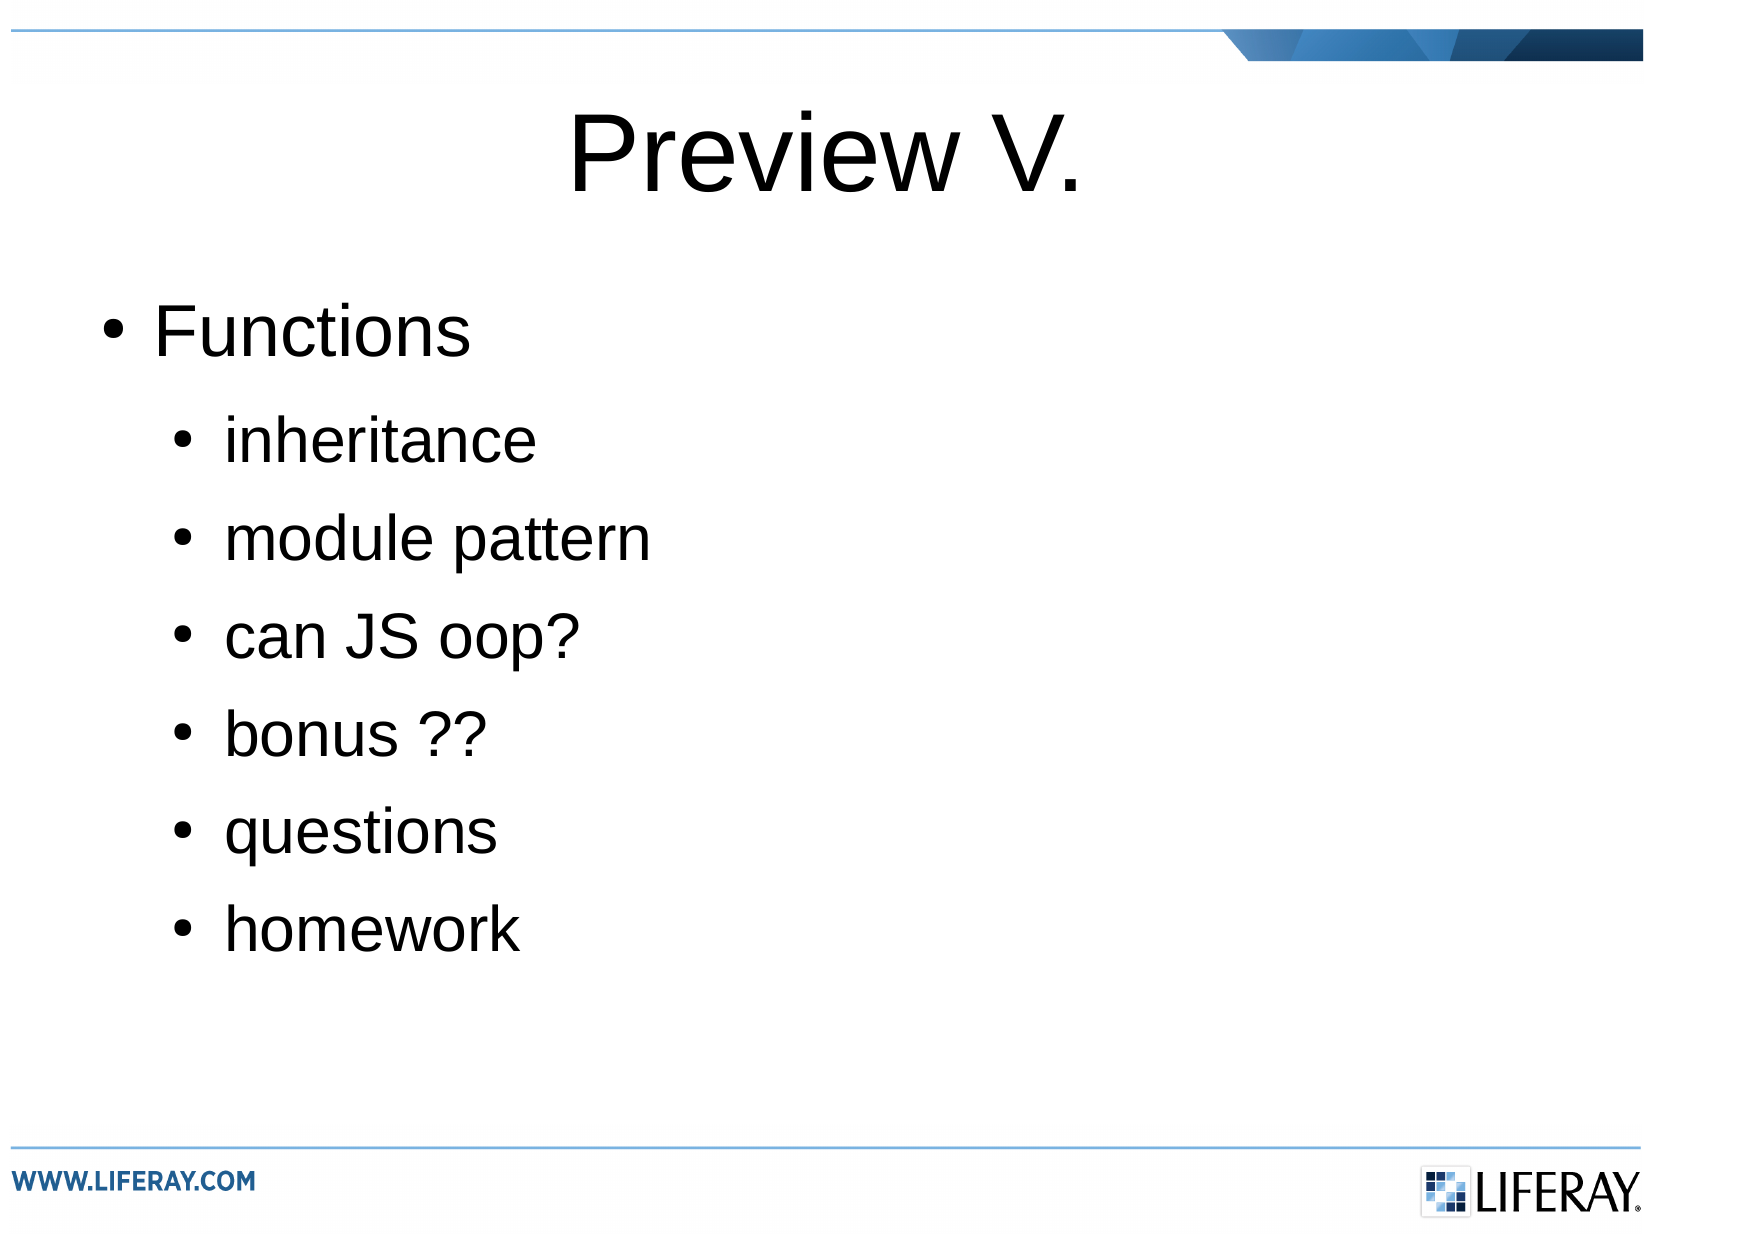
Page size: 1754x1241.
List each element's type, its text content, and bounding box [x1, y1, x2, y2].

list Functions inheritance module pattern can JS oop? bonus ?? questions homework [82, 290, 1571, 1010]
picture [9, 1124, 1642, 1234]
picture [11, 0, 1644, 84]
title Preview V. [82, 49, 1571, 257]
